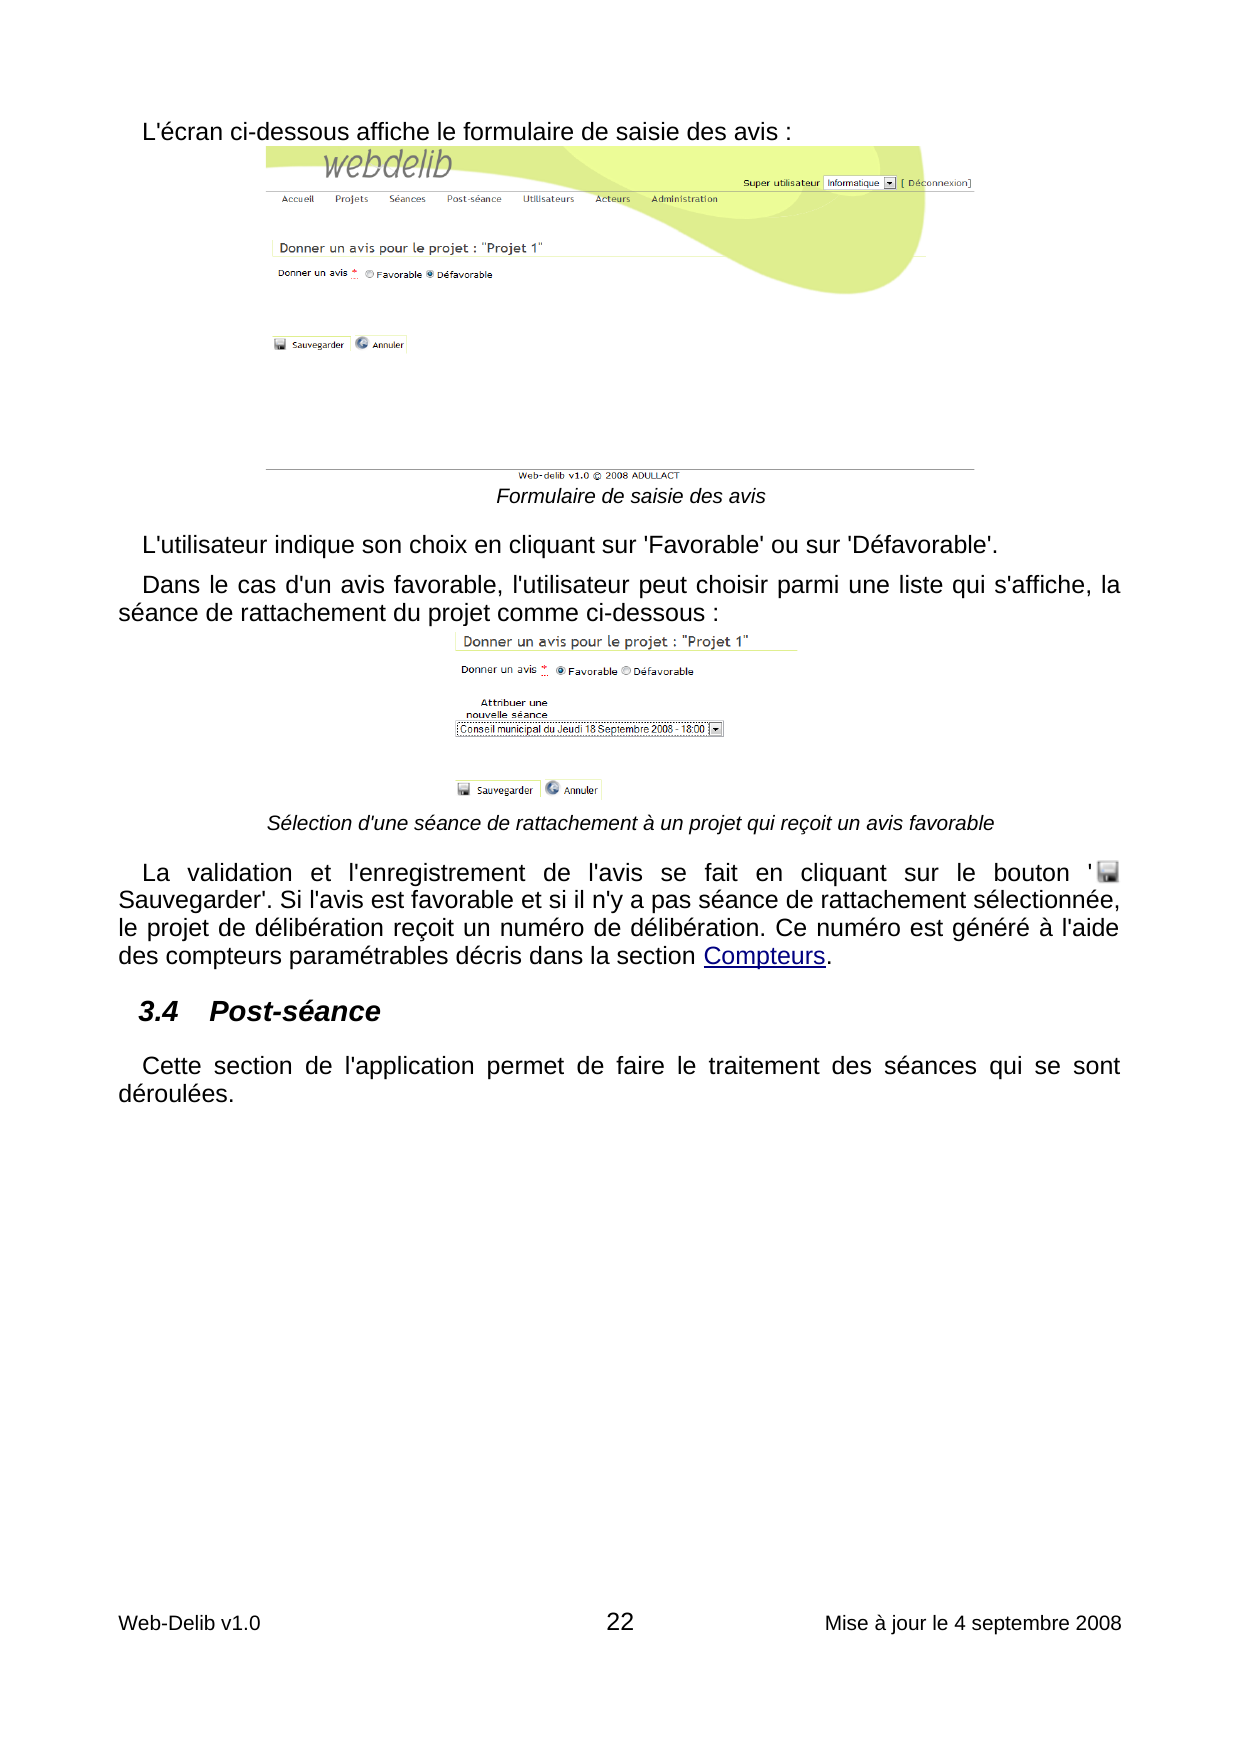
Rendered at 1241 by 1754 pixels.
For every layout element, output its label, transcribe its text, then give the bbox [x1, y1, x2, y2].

text L'écran ci-dessous affiche le formulaire de saisie des avis : [118, 118, 1122, 146]
picture [1094, 858, 1123, 886]
picture [265, 146, 975, 485]
text La validation et l'enregistrement de l'avis se fait en cliquant sur le bouton ' Sauvegarder'. Si l'avis est favorable et si il n'y a pas séance de rattachement sélectionnée, le projet de délibération reçoit un numéro de délibération. Ce numéro est généré à l'aide des compteurs paramétrables décris dans la section Compteurs. [118, 858, 1122, 970]
text Formulaire de saisie des avis [118, 485, 1122, 508]
subtitle Post-séance [118, 995, 1122, 1028]
text Cette section de l'application permet de faire le traitement des séances qui se sont déroulées. [118, 1052, 1122, 1108]
picture [442, 626, 798, 812]
text Dans le cas d'un avis favorable, l'utilisateur peut choisir parmi une liste qui s'affiche, la séance de rattachement du projet comme ci-dessous : [118, 571, 1122, 627]
text Sélection d'une séance de rattachement à un projet qui reçoit un avis favorable [118, 812, 1122, 835]
text L'utilisateur indique son choix en cliquant sur 'Favorable' ou sur 'Défavorable'. [118, 531, 1122, 559]
